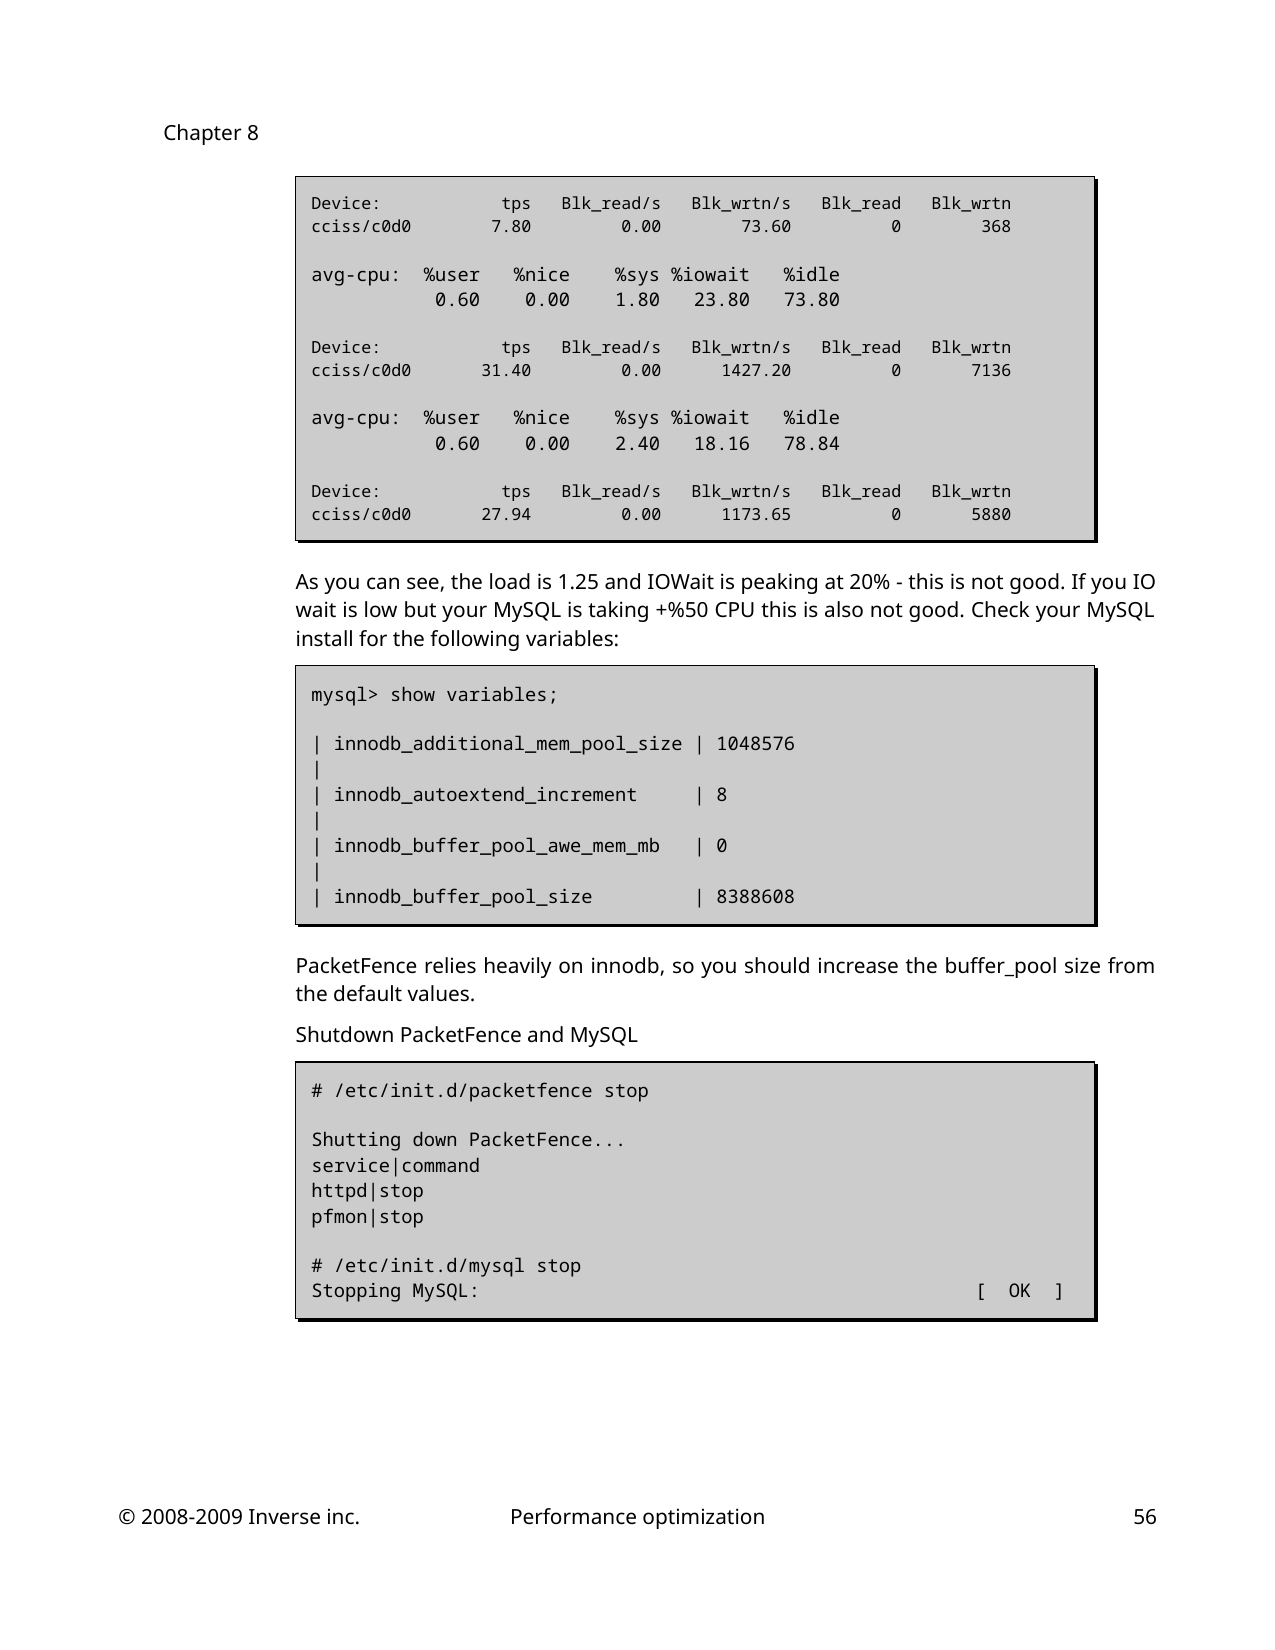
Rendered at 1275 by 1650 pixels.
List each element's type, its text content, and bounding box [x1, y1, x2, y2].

text Device: tps Blk_read/s Blk_wrtn/s Blk_read Blk_wrtn cciss/c0d0 31.40 0.00 1427.20 0 7136 [296, 320, 1094, 381]
text Device: tps Blk_read/s Blk_wrtn/s Blk_read Blk_wrtn cciss/c0d0 7.80 0.00 73.60 0 368 [296, 177, 1094, 237]
text avg-cpu: %user %nice %sys %iowait %idle 0.60 0.00 1.80 23.80 73.80 [296, 245, 1094, 312]
text Shutdown PacketFence and MySQL [295, 1020, 1157, 1049]
text | innodb_additional_mem_pool_size | 1048576 | | innodb_autoextend_increment | 8 | | innodb_buffer_pool_awe_mem_mb | 0 | | innodb_buffer_pool_size | 8388608 [296, 714, 1094, 924]
text # /etc/init.d/packetfence stop [296, 1063, 1094, 1103]
text # /etc/init.d/mysql stop Stopping MySQL: [ OK ] [296, 1236, 1094, 1318]
text avg-cpu: %user %nice %sys %iowait %idle 0.60 0.00 2.40 18.16 78.84 [296, 389, 1094, 456]
text mysql> show variables; [296, 666, 1094, 706]
text Shutting down PacketFence... service|command httpd|stop pfmon|stop [296, 1111, 1094, 1228]
text Device: tps Blk_read/s Blk_wrtn/s Blk_read Blk_wrtn cciss/c0d0 27.94 0.00 1173.65 0 5880 [296, 463, 1094, 540]
text As you can see, the load is 1.25 and IOWait is peaking at 20% - this is not good. If you IO wait is low but your MySQL is taking +%50 CPU this is also not good. Check your MySQL install for the following variables: [295, 567, 1157, 652]
text PacketFence relies heavily on innodb, so you should increase the buffer_pool size from the default values. [295, 951, 1157, 1008]
